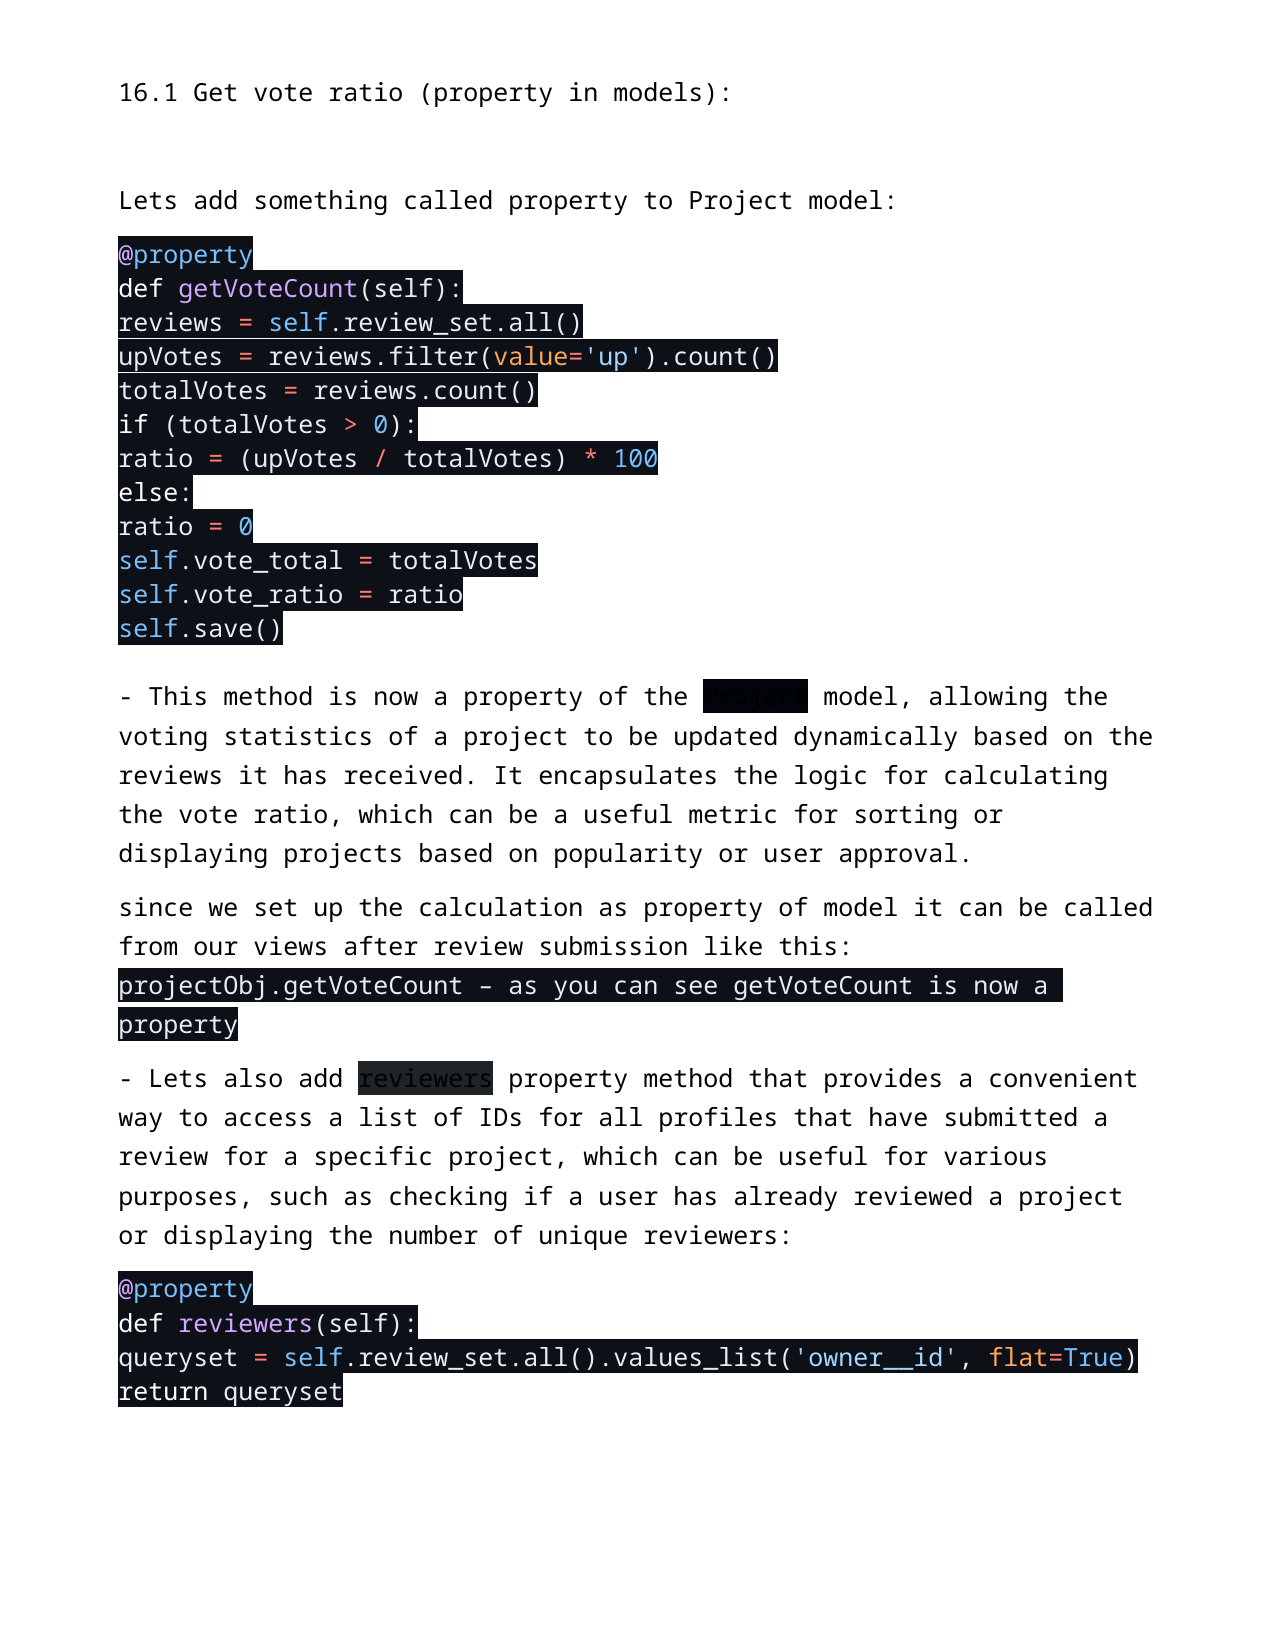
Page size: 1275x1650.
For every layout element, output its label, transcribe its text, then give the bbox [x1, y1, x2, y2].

text else: [118, 475, 1157, 509]
text since we set up the calculation as property of model it can be called from our views after review submission like this: projectObj.getVoteCount – as you can see getVoteCount is now a property [118, 889, 1157, 1041]
text self.vote_total = totalVotes [118, 543, 1157, 577]
text upVotes = reviews.filter(value='up').count() [118, 338, 1157, 372]
text 16.1 Get vote ratio (property in models): [118, 75, 1157, 109]
text queryset = self.review_set.all().values_list('owner__id', flat=True) [118, 1339, 1157, 1373]
text @property [118, 236, 1157, 270]
text totalVotes = reviews.count() [118, 372, 1157, 407]
text - Lets also add reviewers property method that provides a convenient way to access a list of IDs for all profiles that have submitted a review for a specific project, which can be useful for various purposes, such as checking if a user has already reviewed a project or displaying the number of unique reviewers: [118, 1061, 1157, 1251]
text return queryset [118, 1373, 1157, 1407]
text Lets add something called property to Project model: [118, 182, 1157, 217]
text def getVoteCount(self): [118, 270, 1157, 304]
text ratio = 0 [118, 509, 1157, 543]
text self.vote_ratio = ratio [118, 577, 1157, 611]
text if (totalVotes > 0): [118, 407, 1157, 441]
text @property [118, 1271, 1157, 1305]
text def reviewers(self): [118, 1305, 1157, 1339]
text reviews = self.review_set.all() [118, 304, 1157, 338]
text ratio = (upVotes / totalVotes) * 100 [118, 441, 1157, 475]
text - This method is now a property of the Project model, allowing the voting statistics of a project to be updated dynamically based on the reviews it has received. It encapsulates the logic for calculating the vote ratio, which can be a useful metric for sorting or displaying projects based on popularity or user approval. [118, 679, 1157, 870]
text self.save() [118, 611, 1157, 645]
